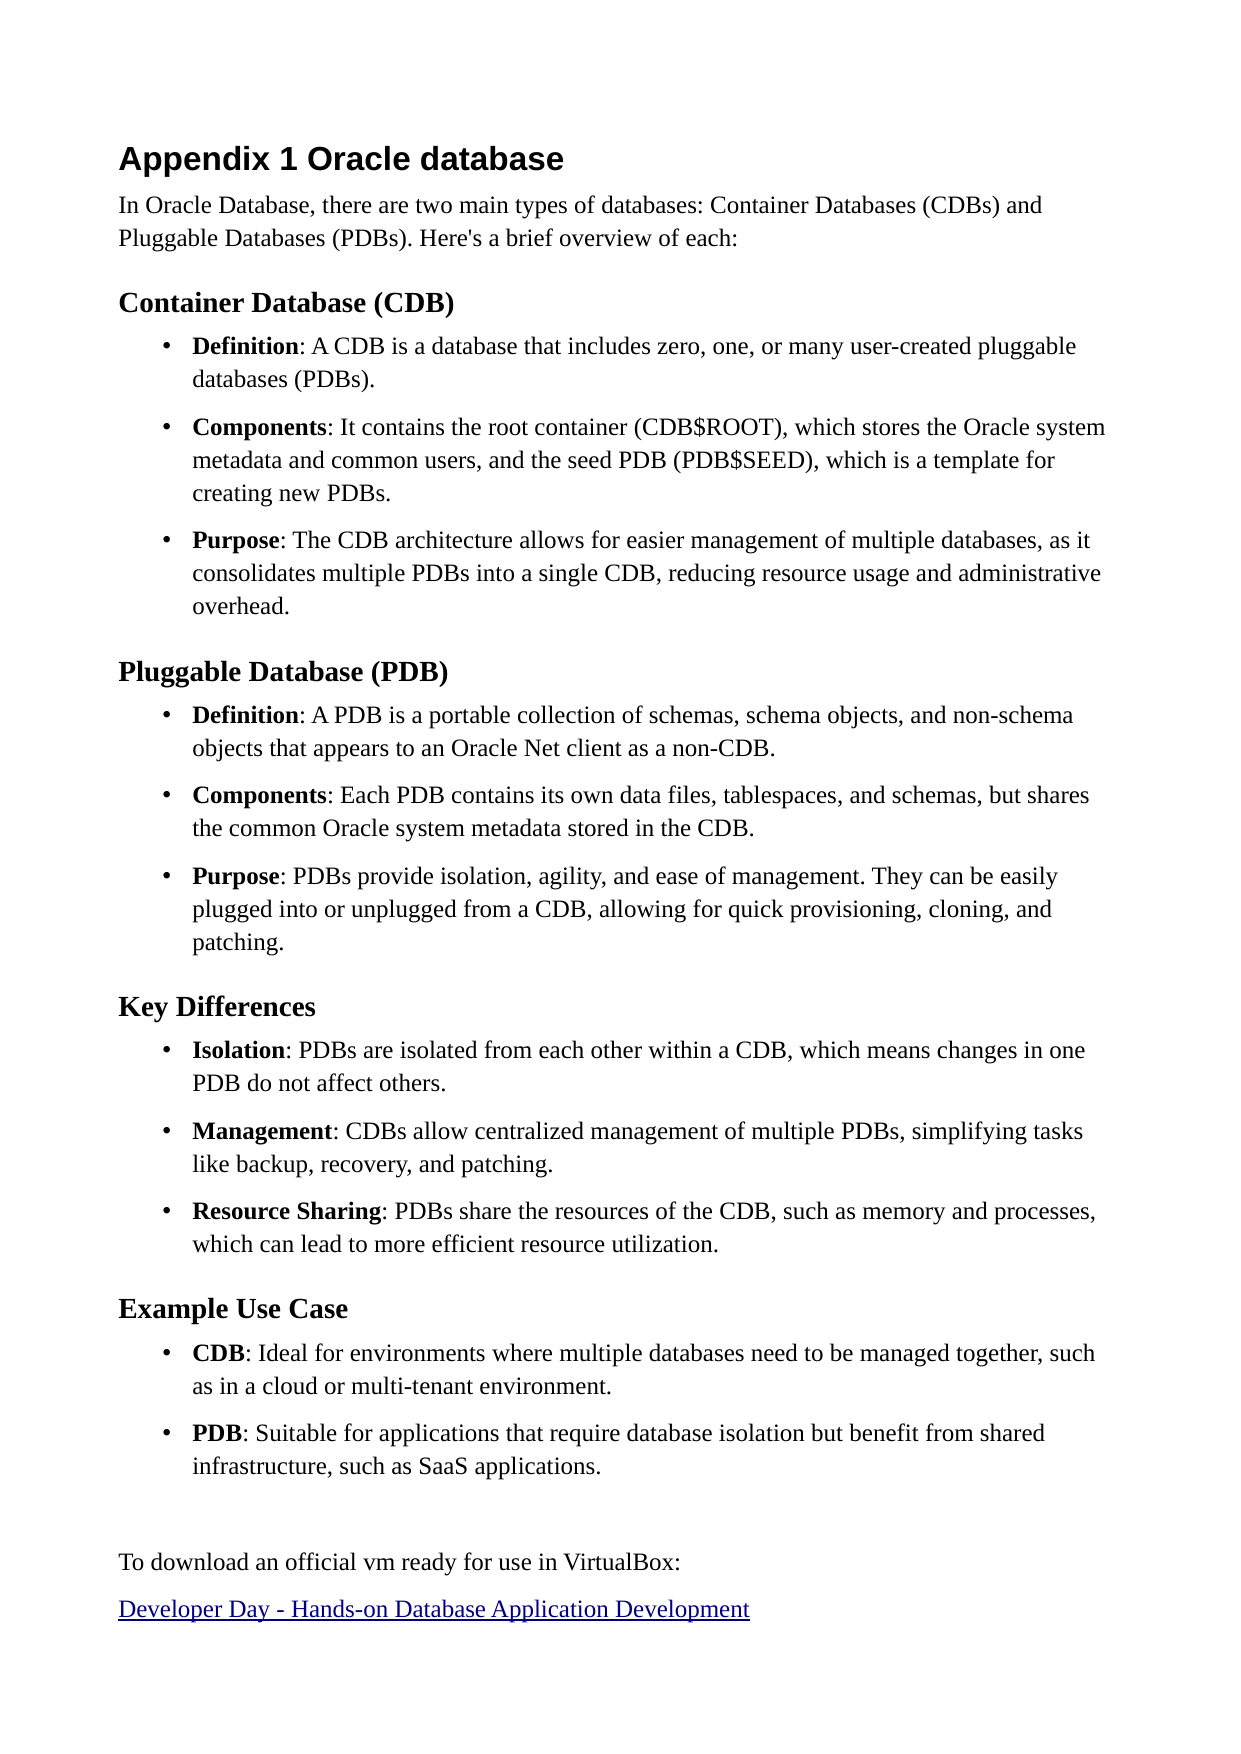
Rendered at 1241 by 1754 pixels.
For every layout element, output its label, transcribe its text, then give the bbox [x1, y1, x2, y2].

text In Oracle Database, there are two main types of databases: Container Databases (CDBs) and Pluggable Databases (PDBs). Here's a brief overview of each: [118, 190, 1122, 252]
list CDB: Ideal for environments where multiple databases need to be managed together, such as in a cloud or multi-tenant environment. [162, 1338, 1122, 1399]
subtitle Container Database (CDB) [118, 285, 1122, 319]
subtitle Appendix 1 Oracle database [118, 139, 1122, 177]
list Definition: A PDB is a portable collection of schemas, schema objects, and non-schema objects that appears to an Oracle Net client as a non-CDB. [162, 700, 1122, 761]
list PDB: Suitable for applications that require database isolation but benefit from shared infrastructure, such as SaaS applications. [162, 1418, 1122, 1480]
list Purpose: PDBs provide isolation, agility, and ease of management. They can be easily plugged into or unplugged from a CDB, allowing for quick provisioning, cloning, and patching. [162, 861, 1122, 956]
subtitle Example Use Case [118, 1292, 1122, 1325]
list Resource Sharing: PDBs share the resources of the CDB, such as memory and processes, which can lead to more efficient resource utilization. [162, 1196, 1122, 1258]
list Components: Each PDB contains its own data files, tablespaces, and schemas, but shares the common Oracle system metadata stored in the CDB. [162, 780, 1122, 842]
text Developer Day - Hands-on Database Application Development [118, 1594, 1122, 1623]
list Management: CDBs allow centralized management of multiple PDBs, simplifying tasks like backup, recovery, and patching. [162, 1116, 1122, 1178]
list Purpose: The CDB architecture allows for easier management of multiple databases, as it consolidates multiple PDBs into a single CDB, reducing resource usage and administrative overhead. [162, 525, 1122, 620]
text To download an official vm ready for use in VirtualBox: [118, 1547, 1122, 1575]
subtitle Pluggable Database (PDB) [118, 654, 1122, 687]
list Isolation: PDBs are isolated from each other within a CDB, which means changes in one PDB do not affect others. [162, 1035, 1122, 1097]
list Components: It contains the root container (CDB$ROOT), which stores the Oracle system metadata and common users, and the seed PDB (PDB$SEED), which is a template for creating new PDBs. [162, 412, 1122, 507]
list Definition: A CDB is a database that includes zero, one, or many user-created pluggable databases (PDBs). [162, 331, 1122, 393]
subtitle Key Differences [118, 989, 1122, 1023]
